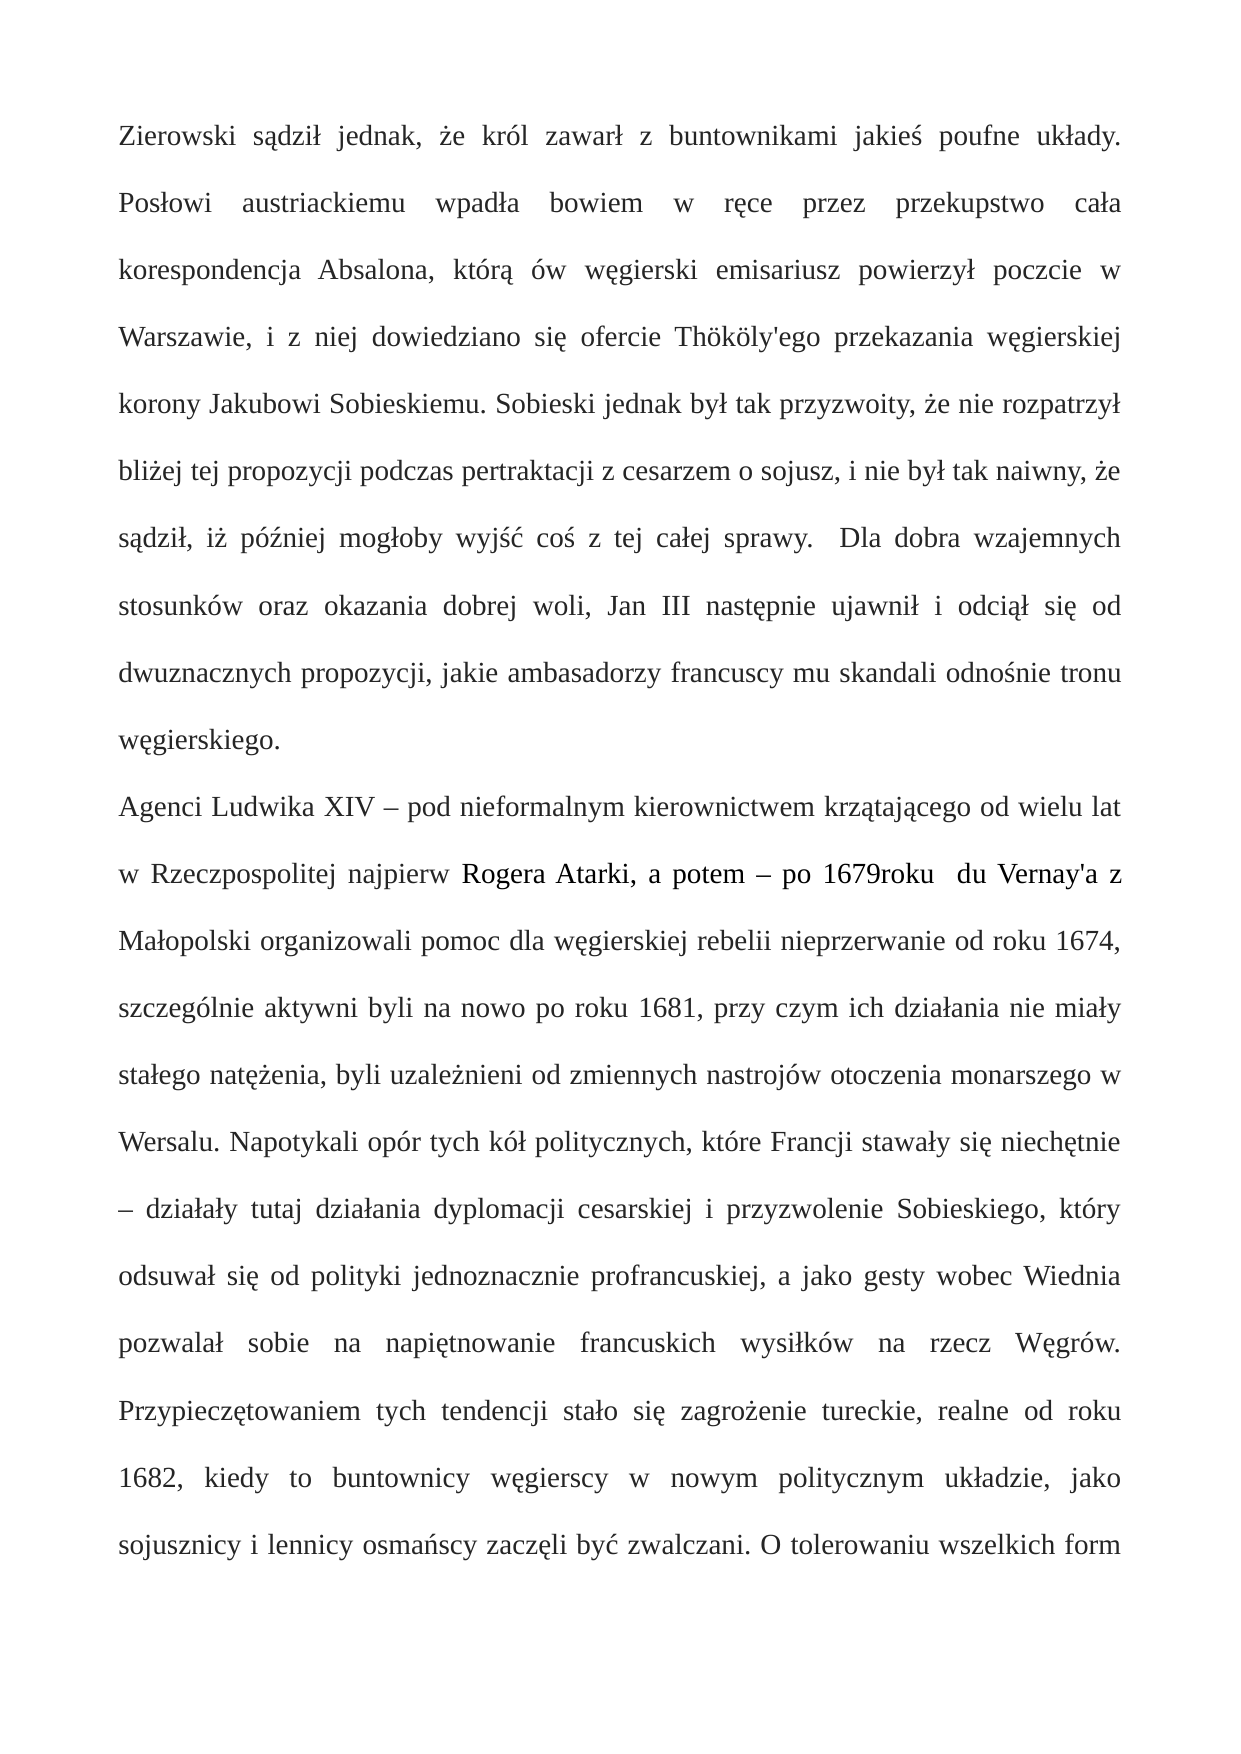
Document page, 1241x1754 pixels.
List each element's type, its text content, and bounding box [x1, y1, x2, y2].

text Zierowski sądził jednak, że król zawarł z buntownikami jakieś poufne układy. Posłowi austriackiemu wpadła bowiem w ręce przez przekupstwo cała korespondencja Absalona, którą ów węgierski emisariusz powierzył poczcie w Warszawie, i z niej dowiedziano się ofercie Thököly'ego przekazania węgierskiej korony Jakubowi Sobieskiemu. Sobieski jednak był tak przyzwoity, że nie rozpatrzył bliżej tej propozycji podczas pertraktacji z cesarzem o sojusz, i nie był tak naiwny, że sądził, iż później mogłoby wyjść coś z tej całej sprawy. Dla dobra wzajemnych stosunków oraz okazania dobrej woli, Jan III następnie ujawnił i odciął się od dwuznacznych propozycji, jakie ambasadorzy francuscy mu skandali odnośnie tronu węgierskiego. [118, 118, 1122, 755]
text Agenci Ludwika XIV – pod nieformalnym kierownictwem krzątającego od wielu lat w Rzeczpospolitej najpierw Rogera Atarki, a potem – po 1679roku du Vernay'a z Małopolski organizowali pomoc dla węgierskiej rebelii nieprzerwanie od roku 1674, szczególnie aktywni byli na nowo po roku 1681, przy czym ich działania nie miały stałego natężenia, byli uzależnieni od zmiennych nastrojów otoczenia monarszego w Wersalu. Napotykali opór tych kół politycznych, które Francji stawały się niechętnie – działały tutaj działania dyplomacji cesarskiej i przyzwolenie Sobieskiego, który odsuwał się od polityki jednoznacznie profrancuskiej, a jako gesty wobec Wiednia pozwalał sobie na napiętnowanie francuskich wysiłków na rzecz Węgrów. Przypieczętowaniem tych tendencji stało się zagrożenie tureckie, realne od roku 1682, kiedy to buntownicy węgierscy w nowym politycznym układzie, jako sojusznicy i lennicy osmańscy zaczęli być zwalczani. O tolerowaniu wszelkich form [118, 789, 1122, 1560]
